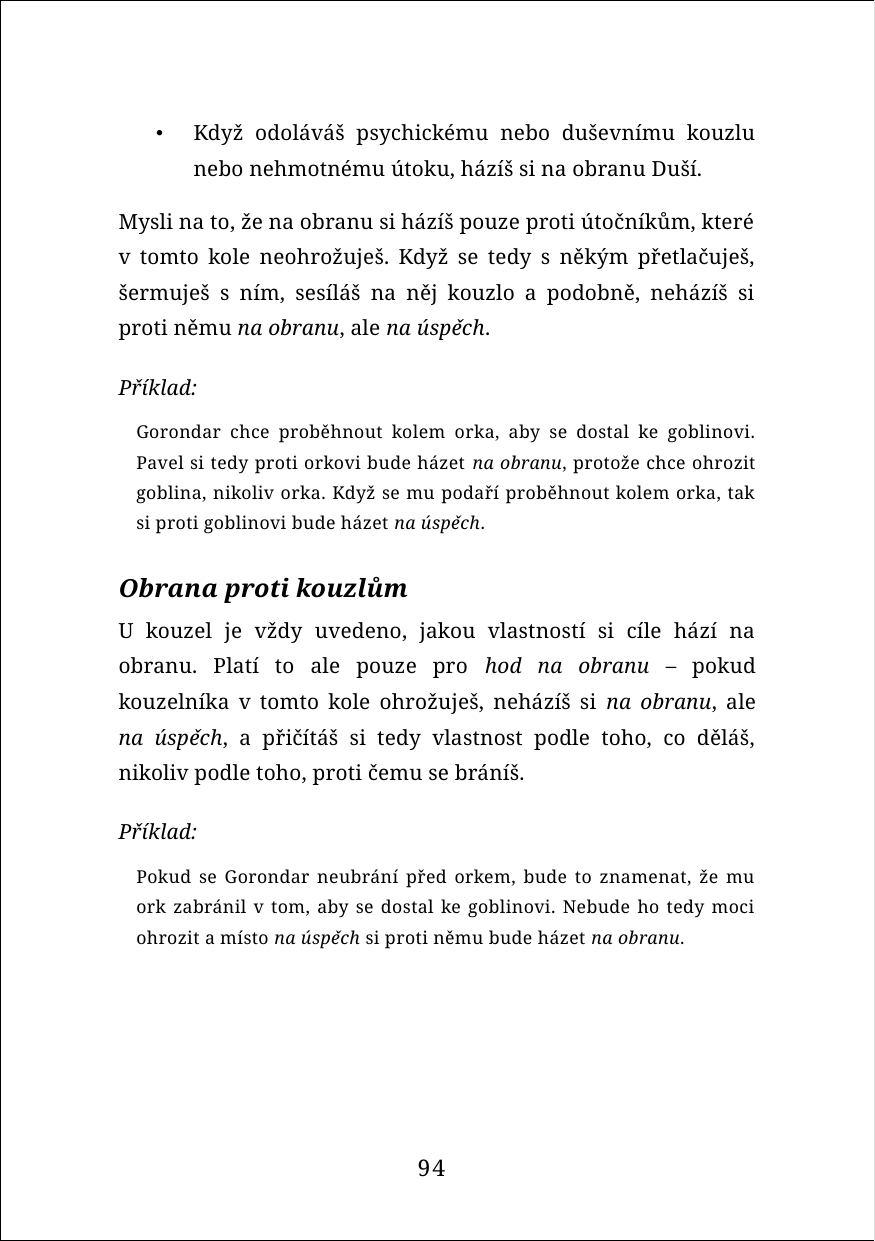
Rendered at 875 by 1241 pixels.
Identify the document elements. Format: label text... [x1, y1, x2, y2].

text Pokud se Gorondar neubrání před orkem, bude to znamenat, že mu ork zabránil v tom, aby se dostal ke goblinovi. Nebude ho tedy moci ohrozit a místo na úspěch si proti němu bude házet na obranu. [136, 865, 756, 949]
text Gorondar chce proběhnout kolem orka, aby se dostal ke goblinovi. Pavel si tedy proti orkovi bude házet na obranu, protože chce ohrozit goblina, nikoliv orka. Když se mu podaří proběhnout kolem orka, tak si proti goblinovi bude házet na úspěch. [136, 420, 756, 535]
subtitle Obrana proti kouzlům [118, 570, 756, 604]
list Když odoláváš psychickému nebo duševnímu kouzlu nebo nehmotnému útoku, házíš si na obranu Duší. [156, 118, 756, 182]
text Příklad: [118, 817, 756, 846]
text U kouzel je vždy uvedeno, jakou vlastností si cíle hází na obranu. Platí to ale pouze pro hod na obranu – pokud kouzelníka v tomto kole ohrožuješ, neházíš si na obranu, ale na úspěch, a přičítáš si tedy vlastnost podle toho, co děláš, nikoliv podle toho, proti čemu se bráníš. [118, 616, 756, 787]
text Mysli na to, že na obranu si házíš pouze proti útočníkům, které v tomto kole neohrožuješ. Když se tedy s někým přetlačuješ, šermuješ s ním, sesíláš na něj kouzlo a podobně, neházíš si proti němu na obranu, ale na úspěch. [118, 207, 756, 342]
text Příklad: [118, 373, 756, 401]
